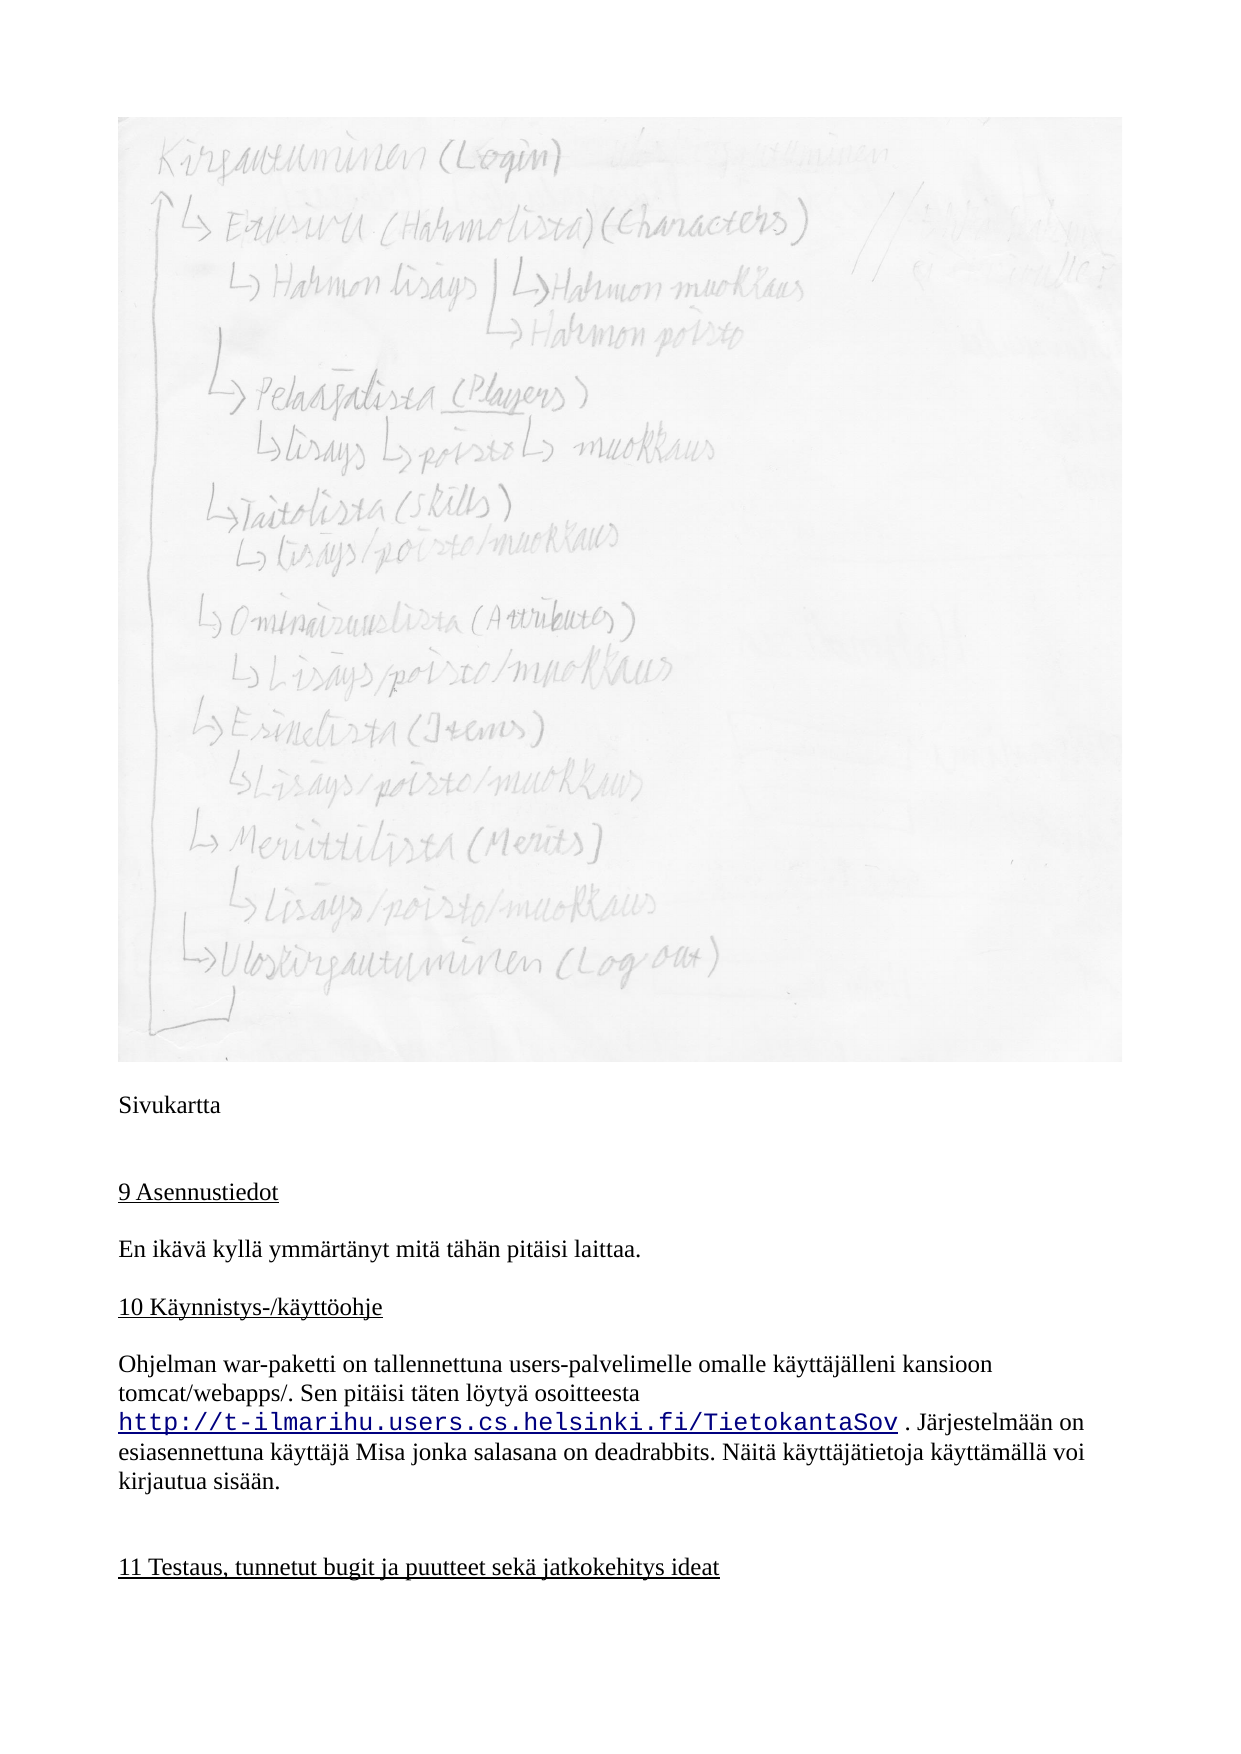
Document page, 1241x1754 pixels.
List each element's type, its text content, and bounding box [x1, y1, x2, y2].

text Ohjelman war-paketti on tallennettuna users-palvelimelle omalle käyttäjälleni kansioon tomcat/webapps/. Sen pitäisi täten löytyä osoitteesta [118, 1349, 1122, 1407]
text 9 Asennustiedot [118, 1177, 1122, 1205]
text http://t-ilmarihu.users.cs.helsinki.fi/TietokantaSov . Järjestelmään on esiasennettuna käyttäjä Misa jonka salasana on deadrabbits. Näitä käyttäjätietoja käyttämällä voi kirjautua sisään. [118, 1407, 1122, 1495]
text Sivukartta [118, 1090, 1122, 1119]
text 10 Käynnistys-/käyttöohje [118, 1292, 1122, 1320]
picture [118, 117, 1123, 1062]
text 11 Testaus, tunnetut bugit ja puutteet sekä jatkokehitys ideat [118, 1552, 1122, 1581]
text En ikävä kyllä ymmärtänyt mitä tähän pitäisi laittaa. [118, 1234, 1122, 1263]
